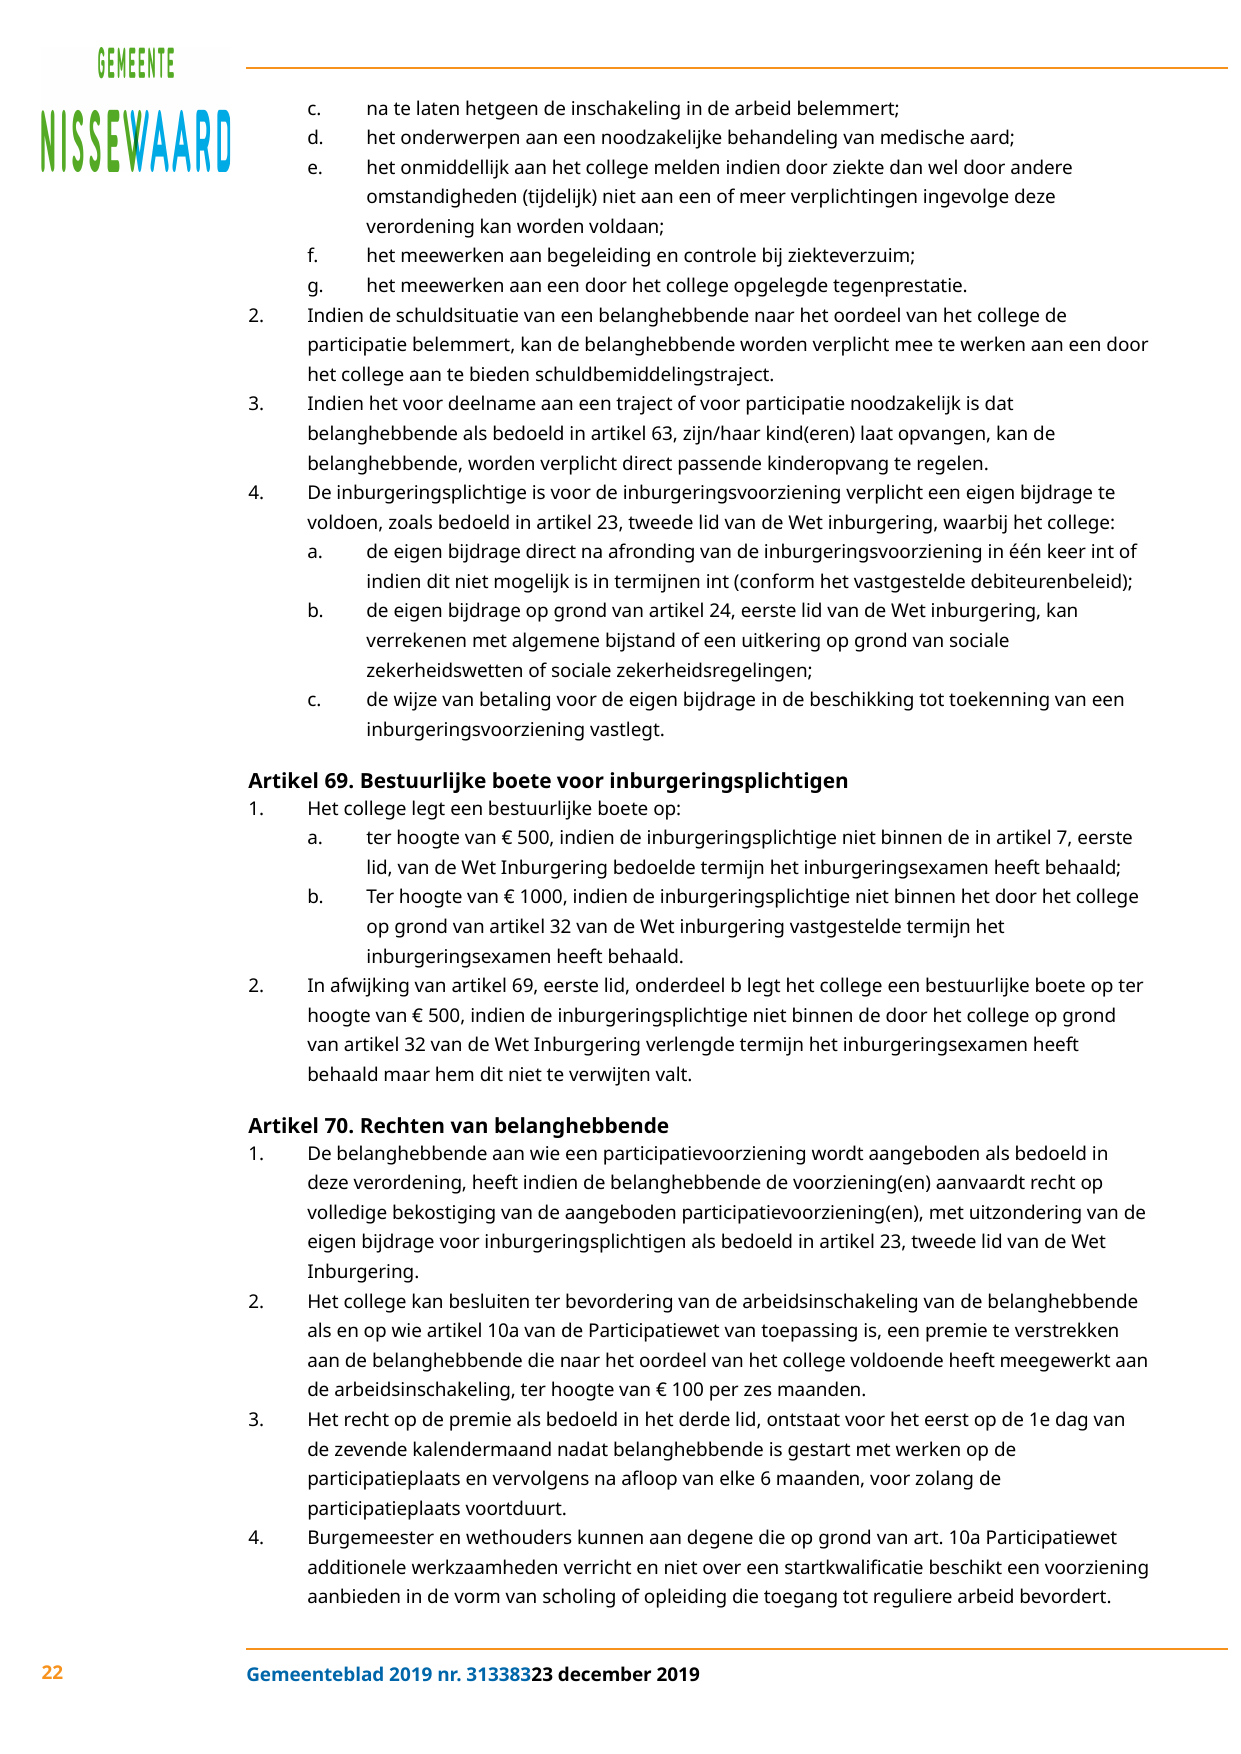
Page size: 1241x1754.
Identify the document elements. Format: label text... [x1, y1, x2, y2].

list na te laten hetgeen de inschakeling in de arbeid belemmert; [307, 95, 1152, 121]
list Indien het voor deelname aan een traject of voor participatie noodzakelijk is dat belanghebbende als bedoeld in artikel 63, zijn/haar kind(eren) laat opvangen, kan de belanghebbende, worden verplicht direct passende kinderopvang te regelen. [248, 391, 1152, 476]
picture [201, 122, 206, 138]
list Het college legt een bestuurlijke boete op: [248, 795, 1152, 821]
list Burgemeester en wethouders kunnen aan degene die op grond van art. 10a Participatiewet additionele werkzaamheden verricht en niet over een startkwalificatie beschikt een voorziening aanbieden in de vorm van scholing of opleiding die toegang tot reguliere arbeid bevordert. [248, 1524, 1152, 1609]
list De inburgeringsplichtige is voor de inburgeringsvoorziening verplicht een eigen bijdrage te voldoen, zoals bedoeld in artikel 23, tweede lid van de Wet inburgering, waarbij het college: [248, 479, 1152, 535]
list het meewerken aan begeleiding en controle bij ziekteverzuim; [307, 243, 1152, 268]
picture [200, 151, 206, 172]
list het onmiddellijk aan het college melden indien door ziekte dan wel door andere omstandigheden (tijdelijk) niet aan een of meer verplichtingen ingevolge deze verordening kan worden voldaan; [307, 154, 1152, 239]
list ter hoogte van € 500, indien de inburgeringsplichtige niet binnen de in artikel 7, eerste lid, van de Wet Inburgering bedoelde termijn het inburgeringsexamen heeft behaald; [307, 824, 1152, 880]
text Artikel 70. Rechten van belanghebbende [248, 1112, 1152, 1140]
list het meewerken aan een door het college opgelegde tegenprestatie. [307, 272, 1152, 298]
picture [222, 122, 227, 160]
list In afwijking van artikel 69, eerste lid, onderdeel b legt het college een bestuurlijke boete op ter hoogte van € 500, indien de inburgeringsplichtige niet binnen de door het college op grond van artikel 32 van de Wet Inburgering verlengde termijn het inburgeringsexamen heeft behaald maar hem dit niet te verwijten valt. [248, 972, 1152, 1087]
list de eigen bijdrage op grond van artikel 24, eerste lid van de Wet inburgering, kan verrekenen met algemene bijstand of een uitkering op grond van sociale zekerheidswetten of sociale zekerheidsregelingen; [307, 598, 1152, 683]
list de eigen bijdrage direct na afronding van de inburgeringsvoorziening in één keer int of indien dit niet mogelijk is in termijnen int (conform het vastgestelde debiteurenbeleid); [307, 538, 1152, 594]
picture [41, 47, 231, 172]
list Indien de schuldsituatie van een belanghebbende naar het oordeel van het college de participatie belemmert, kan de belanghebbende worden verplicht mee te werken aan een door het college aan te bieden schuldbemiddelingstraject. [248, 302, 1152, 387]
list de wijze van betaling voor de eigen bijdrage in de beschikking tot toekenning van een inburgeringsvoorziening vastlegt. [307, 686, 1152, 742]
text Artikel 69. Bestuurlijke boete voor inburgeringsplichtigen [248, 766, 1152, 795]
picture [176, 157, 187, 172]
list Ter hoogte van € 1000, indien de inburgeringsplichtige niet binnen het door het college op grond van artikel 32 van de Wet inburgering vastgestelde termijn het inburgeringsexamen heeft behaald. [307, 884, 1152, 968]
list Het college kan besluiten ter bevordering van de arbeidsinschakeling van de belanghebbende als en op wie artikel 10a van de Participatiewet van toepassing is, een premie te verstrekken aan de belanghebbende die naar het oordeel van het college voldoende heeft meegewerkt aan de arbeidsinschakeling, ter hoogte van € 100 per zes maanden. [248, 1288, 1152, 1402]
list Het recht op de premie als bedoeld in het derde lid, ontstaat voor het eerst op de 1e dag van de zevende kalendermaand nadat belanghebbende is gestart met werken op de participatieplaats en vervolgens na afloop van elke 6 maanden, voor zolang de participatieplaats voortduurt. [248, 1406, 1152, 1521]
picture [154, 157, 165, 172]
list De belanghebbende aan wie een participatievoorziening wordt aangeboden als bedoeld in deze verordening, heeft indien de belanghebbende de voorziening(en) aanvaardt recht op volledige bekostiging van de aangeboden participatievoorziening(en), met uitzondering van de eigen bijdrage voor inburgeringsplichtigen als bedoeld in artikel 23, tweede lid van de Wet Inburgering. [248, 1140, 1152, 1284]
list het onderwerpen aan een noodzakelijke behandeling van medische aard; [307, 124, 1152, 150]
